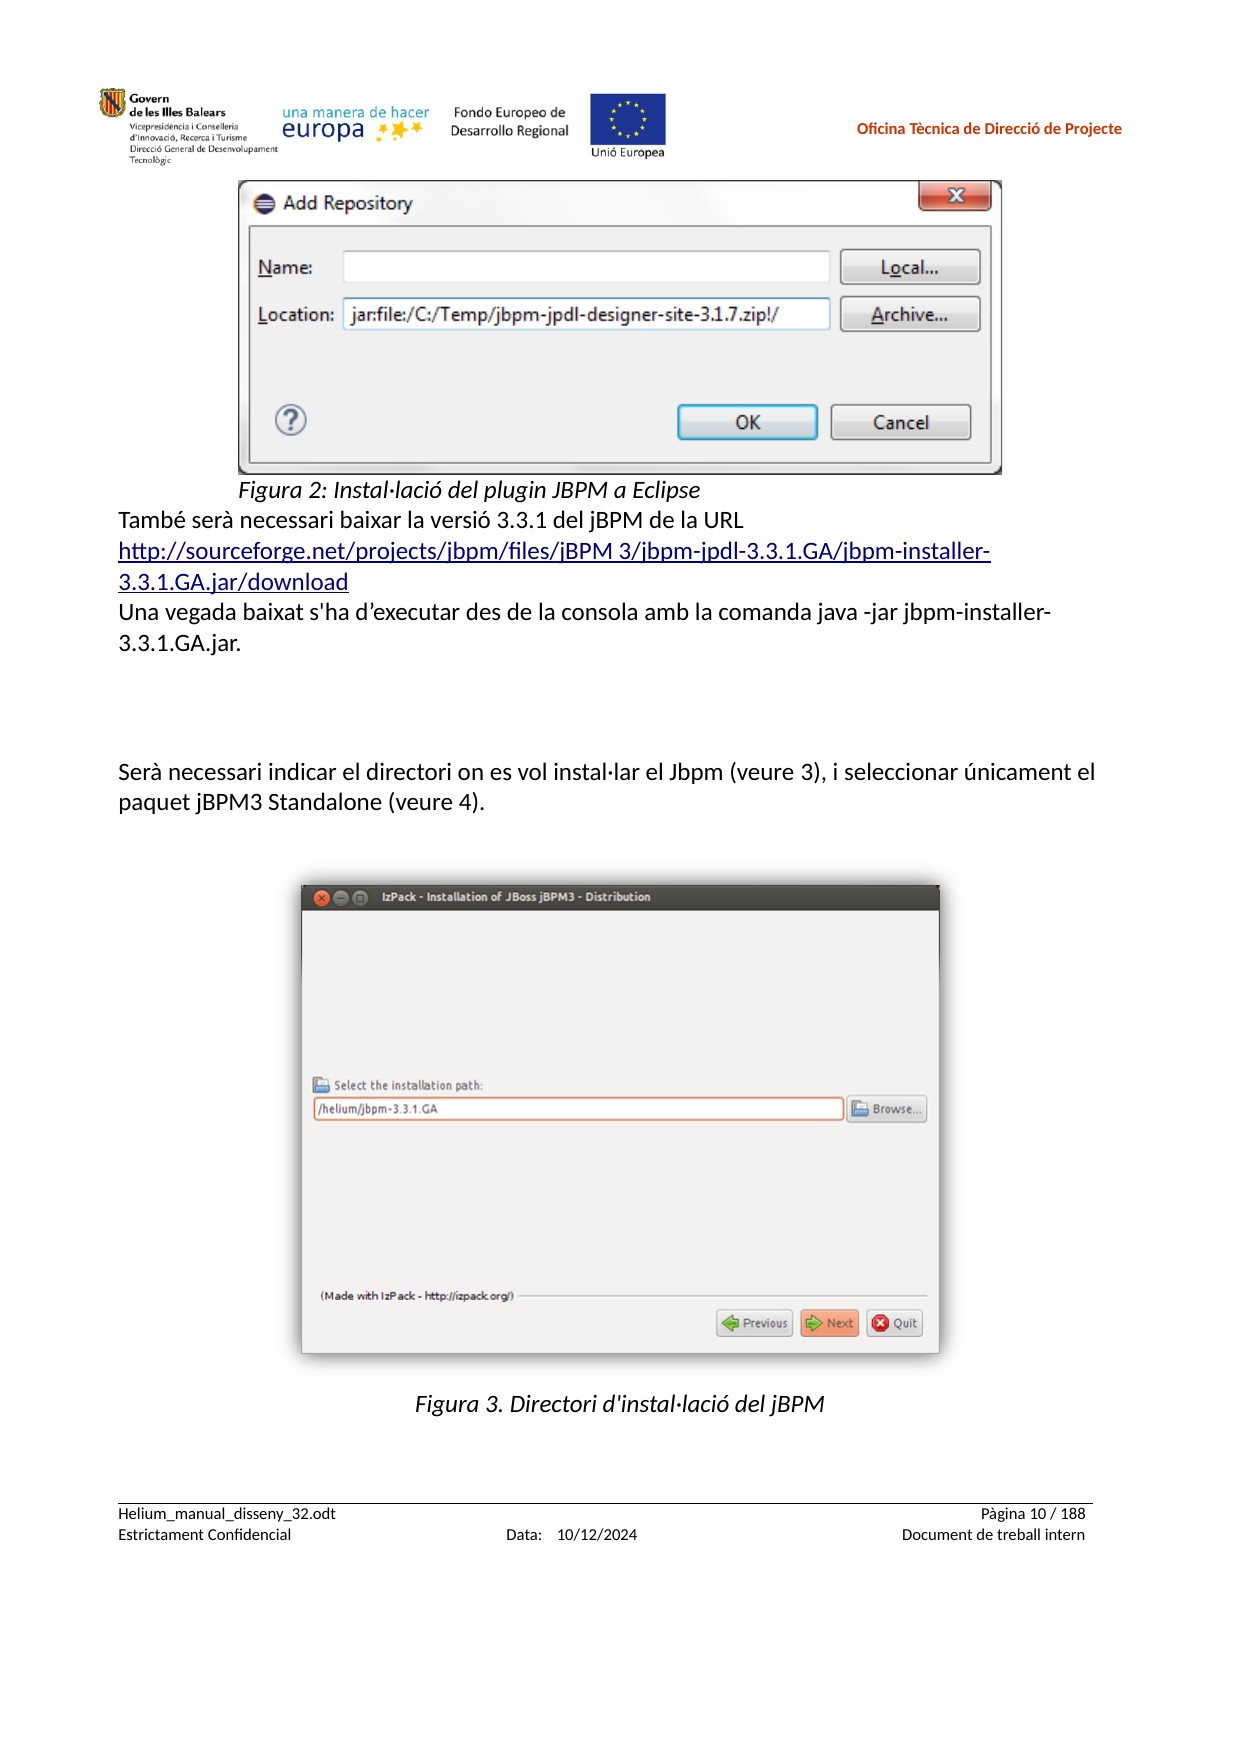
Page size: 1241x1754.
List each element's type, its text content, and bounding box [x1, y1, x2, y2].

text Figura 2: Instal·lació del plugin JBPM a Eclipse [238, 475, 1002, 505]
text També serà necessari baixar la versió 3.3.1 del jBPM de la URL http://sourceforge.net/projects/jbpm/files/jBPM 3/jbpm-jpdl-3.3.1.GA/jbpm-installer-3.3.1.GA.jar/download Una vegada baixat s'ha d’executar des de la consola amb la comanda java -jar jbpm-installer-3.3.1.GA.jar. [118, 168, 1122, 657]
text Figura 3. Directori d'instal·lació del jBPM [267, 1388, 973, 1418]
picture [99, 87, 668, 166]
picture [267, 851, 974, 1388]
text Serà necessari indicar el directori on es vol instal·lar el Jbpm (veure 3), i seleccionar únicament el paquet jBPM3 Standalone (veure 4). [118, 756, 1122, 817]
picture [238, 180, 1003, 475]
